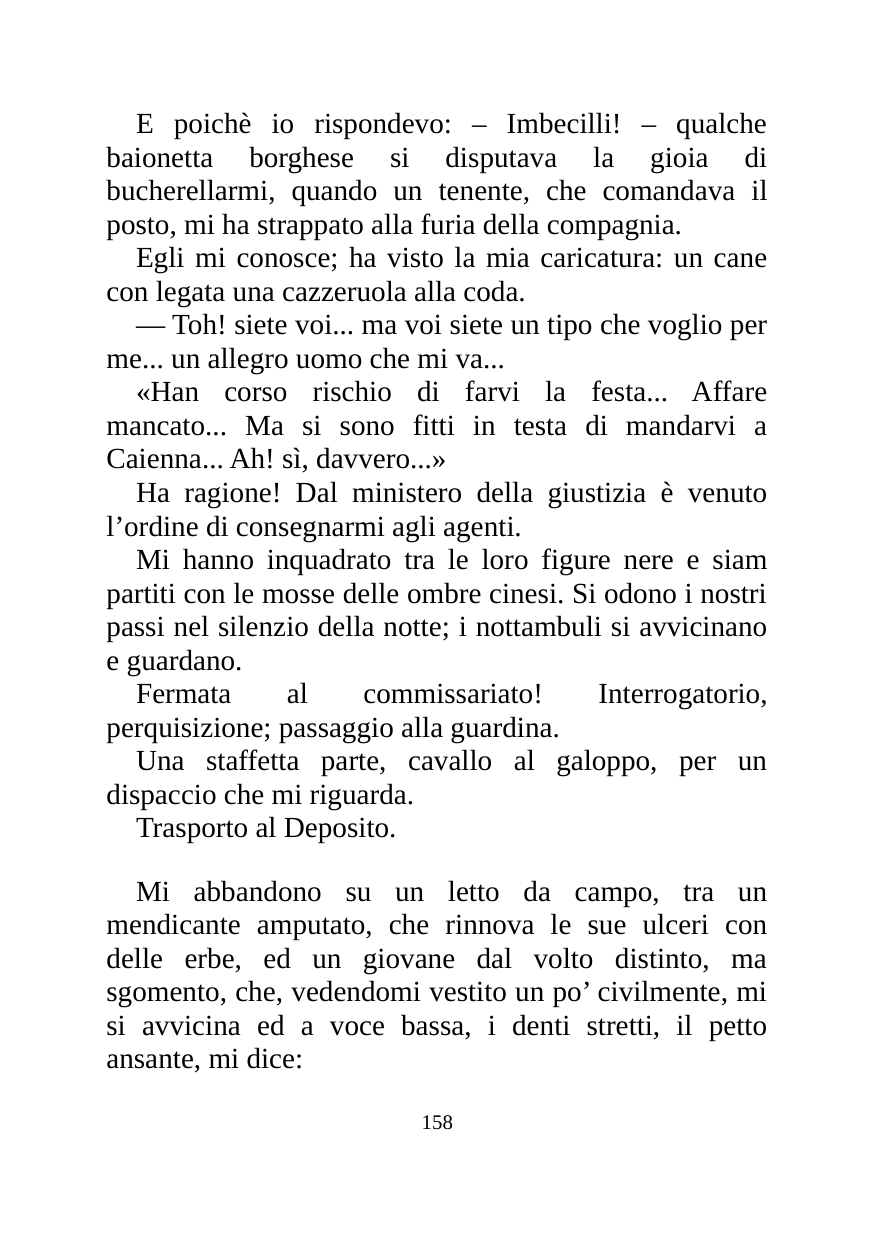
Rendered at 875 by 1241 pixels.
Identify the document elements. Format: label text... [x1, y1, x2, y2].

text — Toh! siete voi... ma voi siete un tipo che voglio per me... un allegro uomo che mi va... [106, 307, 768, 374]
text Ha ragione! Dal ministero della giustizia è venuto l’ordine di consegnarmi agli agenti. [106, 475, 768, 542]
text Mi abbandono su un letto da campo, tra un mendicante amputato, che rinnova le sue ulceri con delle erbe, ed un giovane dal volto distinto, ma sgomento, che, vedendomi vestito un po’ civilmente, mi si avvicina ed a voce bassa, i denti stretti, il petto ansante, mi dice: [106, 874, 768, 1075]
text Fermata al commissariato! Interrogatorio, perquisizione; passaggio alla guardina. [106, 676, 768, 743]
text Una staffetta parte, cavallo al galoppo, per un dispaccio che mi riguarda. [106, 743, 768, 811]
text E poichè io rispondevo: – Imbecilli! – qualche baionetta borghese si disputava la gioia di bucherellarmi, quando un tenente, che comandava il posto, mi ha strappato alla furia della compagnia. [106, 106, 768, 240]
text Mi hanno inquadrato tra le loro figure nere e siam partiti con le mosse delle ombre cinesi. Si odono i nostri passi nel silenzio della notte; i nottambuli si avvicinano e guardano. [106, 542, 768, 676]
text «Han corso rischio di farvi la festa... Affare mancato... Ma si sono fitti in testa di mandarvi a Caienna... Ah! sì, davvero...» [106, 374, 768, 475]
text Egli mi conosce; ha visto la mia caricatura: un cane con legata una cazzeruola alla coda. [106, 240, 768, 307]
text Trasporto al Deposito. [106, 811, 768, 844]
